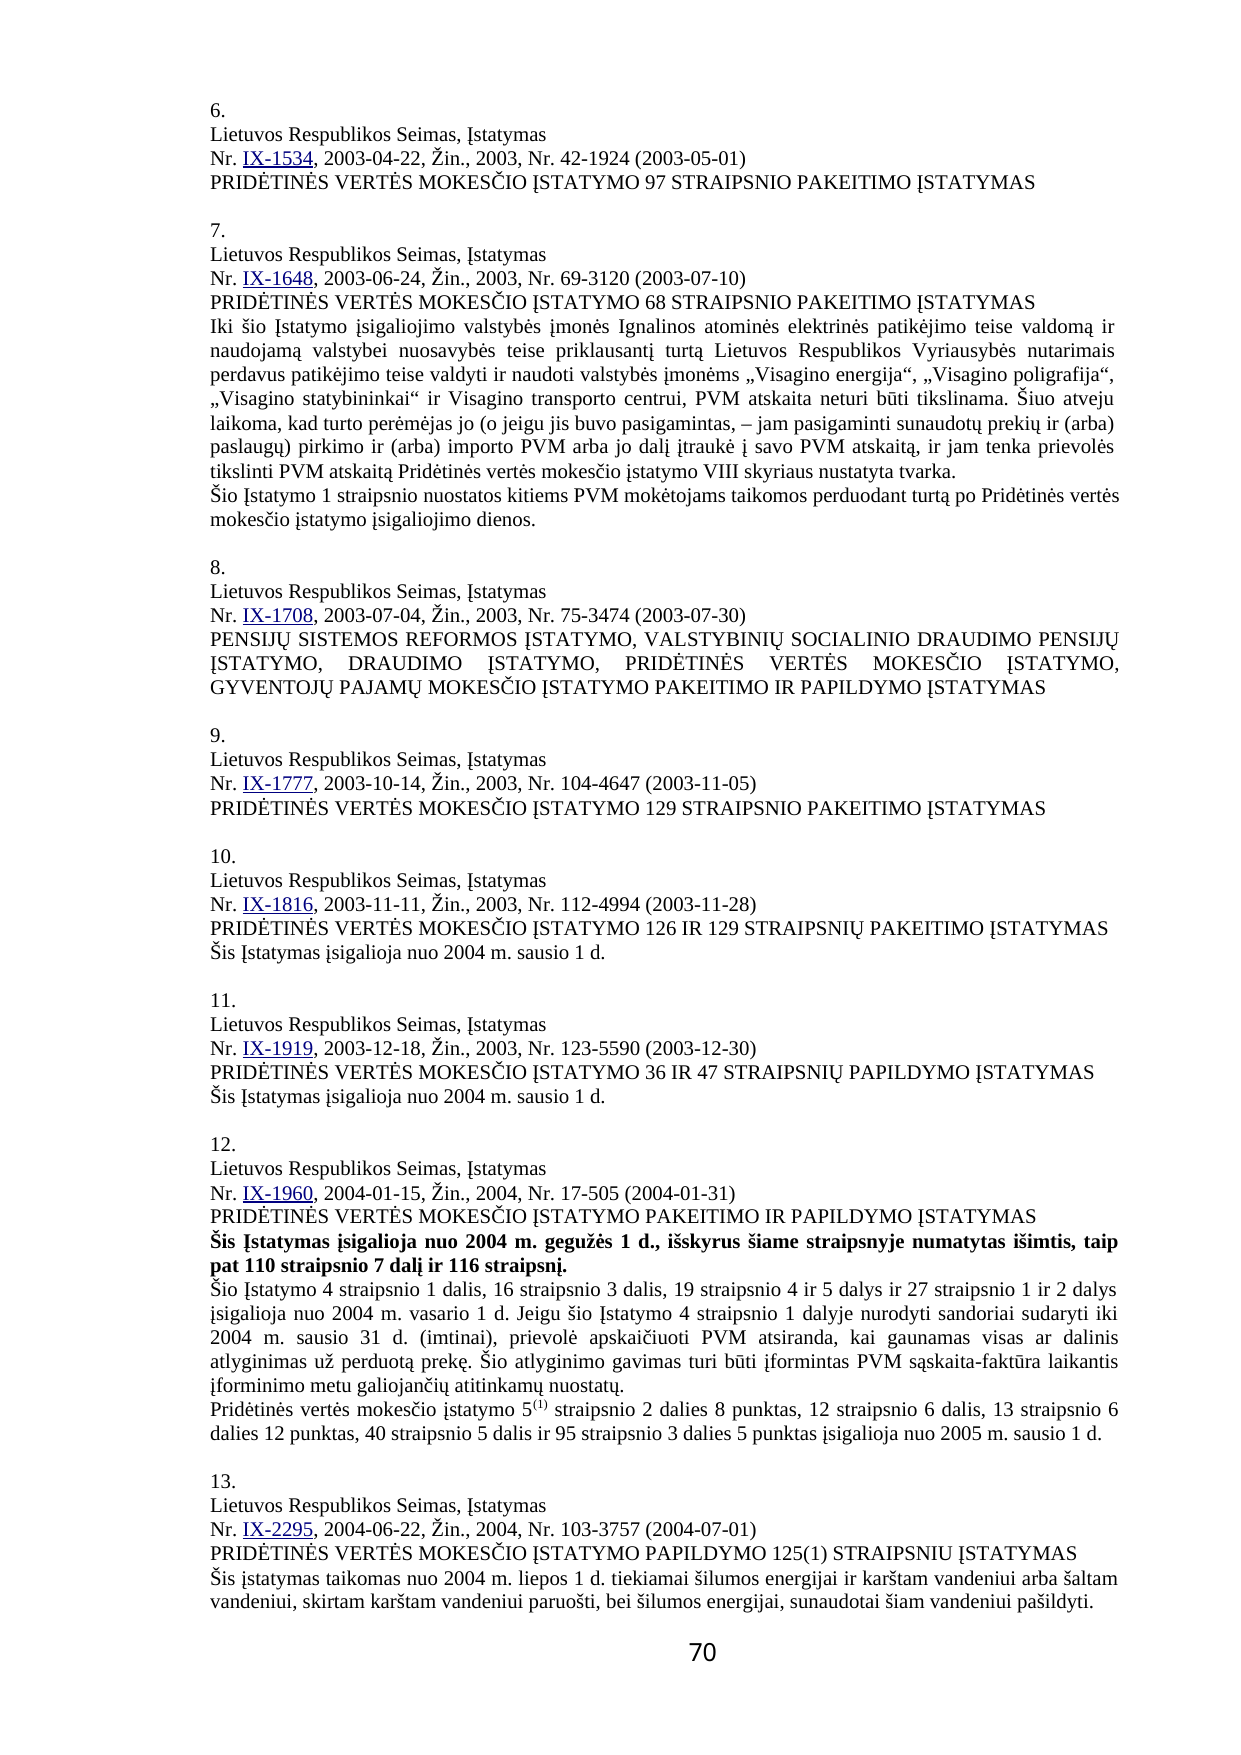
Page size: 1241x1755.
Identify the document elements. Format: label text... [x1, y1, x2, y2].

text 10. [210, 843, 1120, 868]
text PRIDĖTINĖS VERTĖS MOKESČIO ĮSTATYMO 126 IR 129 STRAIPSNIŲ PAKEITIMO ĮSTATYMAS [210, 916, 1120, 940]
text Lietuvos Respublikos Seimas, Įstatymas [210, 242, 1120, 266]
text PENSIJŲ SISTEMOS REFORMOS ĮSTATYMO, VALSTYBINIŲ SOCIALINIO DRAUDIMO PENSIJŲ ĮSTATYMO, DRAUDIMO ĮSTATYMO, PRIDĖTINĖS VERTĖS MOKESČIO ĮSTATYMO, GYVENTOJŲ PAJAMŲ MOKESČIO ĮSTATYMO PAKEITIMO IR PAPILDYMO ĮSTATYMAS [210, 627, 1120, 699]
text 8. [210, 555, 1120, 579]
text Nr. IX-1816, 2003-11-11, Žin., 2003, Nr. 112-4994 (2003-11-28) [210, 892, 1120, 916]
text Nr. IX-1534, 2003-04-22, Žin., 2003, Nr. 42-1924 (2003-05-01) [210, 146, 1120, 170]
text Lietuvos Respublikos Seimas, Įstatymas [210, 579, 1120, 603]
text Lietuvos Respublikos Seimas, Įstatymas [210, 868, 1120, 892]
text 11. [210, 988, 1120, 1012]
text Šis Įstatymas įsigalioja nuo 2004 m. sausio 1 d. [210, 940, 1120, 964]
text Lietuvos Respublikos Seimas, Įstatymas [210, 1012, 1120, 1036]
text PRIDĖTINĖS VERTĖS MOKESČIO ĮSTATYMO PAPILDYMO 125(1) STRAIPSNIU ĮSTATYMAS [210, 1541, 1120, 1565]
text 13. [210, 1469, 1120, 1493]
text Iki šio Įstatymo įsigaliojimo valstybės įmonės Ignalinos atominės elektrinės patikėjimo teise valdomą ir naudojamą valstybei nuosavybės teise priklausantį turtą Lietuvos Respublikos Vyriausybės nutarimais perdavus patikėjimo teise valdyti ir naudoti valstybės įmonėms „Visagino energija“, „Visagino poligrafija“, „Visagino statybininkai“ ir Visagino transporto centrui, PVM atskaita neturi būti tikslinama. Šiuo atveju laikoma, kad turto perėmėjas jo (o jeigu jis buvo pasigamintas, – jam pasigaminti sunaudotų prekių ir (arba) paslaugų) pirkimo ir (arba) importo PVM arba jo dalį įtraukė į savo PVM atskaitą, ir jam tenka prievolės tikslinti PVM atskaitą Pridėtinės vertės mokesčio įstatymo VIII skyriaus nustatyta tvarka. [210, 314, 1116, 483]
text PRIDĖTINĖS VERTĖS MOKESČIO ĮSTATYMO 36 IR 47 STRAIPSNIŲ PAPILDYMO ĮSTATYMAS [210, 1060, 1120, 1084]
text Šis Įstatymas įsigalioja nuo 2004 m. sausio 1 d. [210, 1084, 1120, 1108]
text Nr. IX-1708, 2003-07-04, Žin., 2003, Nr. 75-3474 (2003-07-30) [210, 603, 1120, 627]
text PRIDĖTINĖS VERTĖS MOKESČIO ĮSTATYMO 68 STRAIPSNIO PAKEITIMO ĮSTATYMAS [210, 290, 1120, 314]
text Lietuvos Respublikos Seimas, Įstatymas [210, 122, 1120, 146]
text PRIDĖTINĖS VERTĖS MOKESČIO ĮSTATYMO 129 STRAIPSNIO PAKEITIMO ĮSTATYMAS [210, 795, 1120, 819]
text Šis įstatymas taikomas nuo 2004 m. liepos 1 d. tiekiamai šilumos energijai ir karštam vandeniui arba šaltam vandeniui, skirtam karštam vandeniui paruošti, bei šilumos energijai, sunaudotai šiam vandeniui pašildyti. [210, 1565, 1120, 1613]
text Nr. IX-1960, 2004-01-15, Žin., 2004, Nr. 17-505 (2004-01-31) [210, 1180, 1120, 1204]
text Nr. IX-2295, 2004-06-22, Žin., 2004, Nr. 103-3757 (2004-07-01) [210, 1517, 1120, 1541]
text Nr. IX-1919, 2003-12-18, Žin., 2003, Nr. 123-5590 (2003-12-30) [210, 1036, 1120, 1060]
text Šio Įstatymo 4 straipsnio 1 dalis, 16 straipsnio 3 dalis, 19 straipsnio 4 ir 5 dalys ir 27 straipsnio 1 ir 2 dalys įsigalioja nuo 2004 m. vasario 1 d. Jeigu šio Įstatymo 4 straipsnio 1 dalyje nurodyti sandoriai sudaryti iki 2004 m. sausio 31 d. (imtinai), prievolė apskaičiuoti PVM atsiranda, kai gaunamas visas ar dalinis atlyginimas už perduotą prekę. Šio atlyginimo gavimas turi būti įformintas PVM sąskaita-faktūra laikantis įforminimo metu galiojančių atitinkamų nuostatų. [210, 1277, 1120, 1397]
text Lietuvos Respublikos Seimas, Įstatymas [210, 747, 1120, 771]
text Pridėtinės vertės mokesčio įstatymo 5(1) straipsnio 2 dalies 8 punktas, 12 straipsnio 6 dalis, 13 straipsnio 6 dalies 12 punktas, 40 straipsnio 5 dalis ir 95 straipsnio 3 dalies 5 punktas įsigalioja nuo 2005 m. sausio 1 d. [210, 1397, 1120, 1445]
text Nr. IX-1648, 2003-06-24, Žin., 2003, Nr. 69-3120 (2003-07-10) [210, 266, 1120, 290]
text Lietuvos Respublikos Seimas, Įstatymas [210, 1156, 1120, 1180]
text PRIDĖTINĖS VERTĖS MOKESČIO ĮSTATYMO 97 STRAIPSNIO PAKEITIMO ĮSTATYMAS [210, 170, 1120, 194]
text Šis Įstatymas įsigalioja nuo 2004 m. gegužės 1 d., išskyrus šiame straipsnyje numatytas išimtis, taip pat 110 straipsnio 7 dalį ir 116 straipsnį. [210, 1228, 1120, 1277]
text Lietuvos Respublikos Seimas, Įstatymas [210, 1493, 1120, 1517]
text 6. [210, 98, 1120, 122]
text Nr. IX-1777, 2003-10-14, Žin., 2003, Nr. 104-4647 (2003-11-05) [210, 771, 1120, 795]
text 7. [210, 218, 1120, 242]
text 12. [210, 1132, 1120, 1156]
text Šio Įstatymo 1 straipsnio nuostatos kitiems PVM mokėtojams taikomos perduodant turtą po Pridėtinės vertės mokesčio įstatymo įsigaliojimo dienos. [210, 483, 1120, 531]
text PRIDĖTINĖS VERTĖS MOKESČIO ĮSTATYMO PAKEITIMO IR PAPILDYMO ĮSTATYMAS [210, 1204, 1120, 1228]
text 9. [210, 723, 1120, 747]
